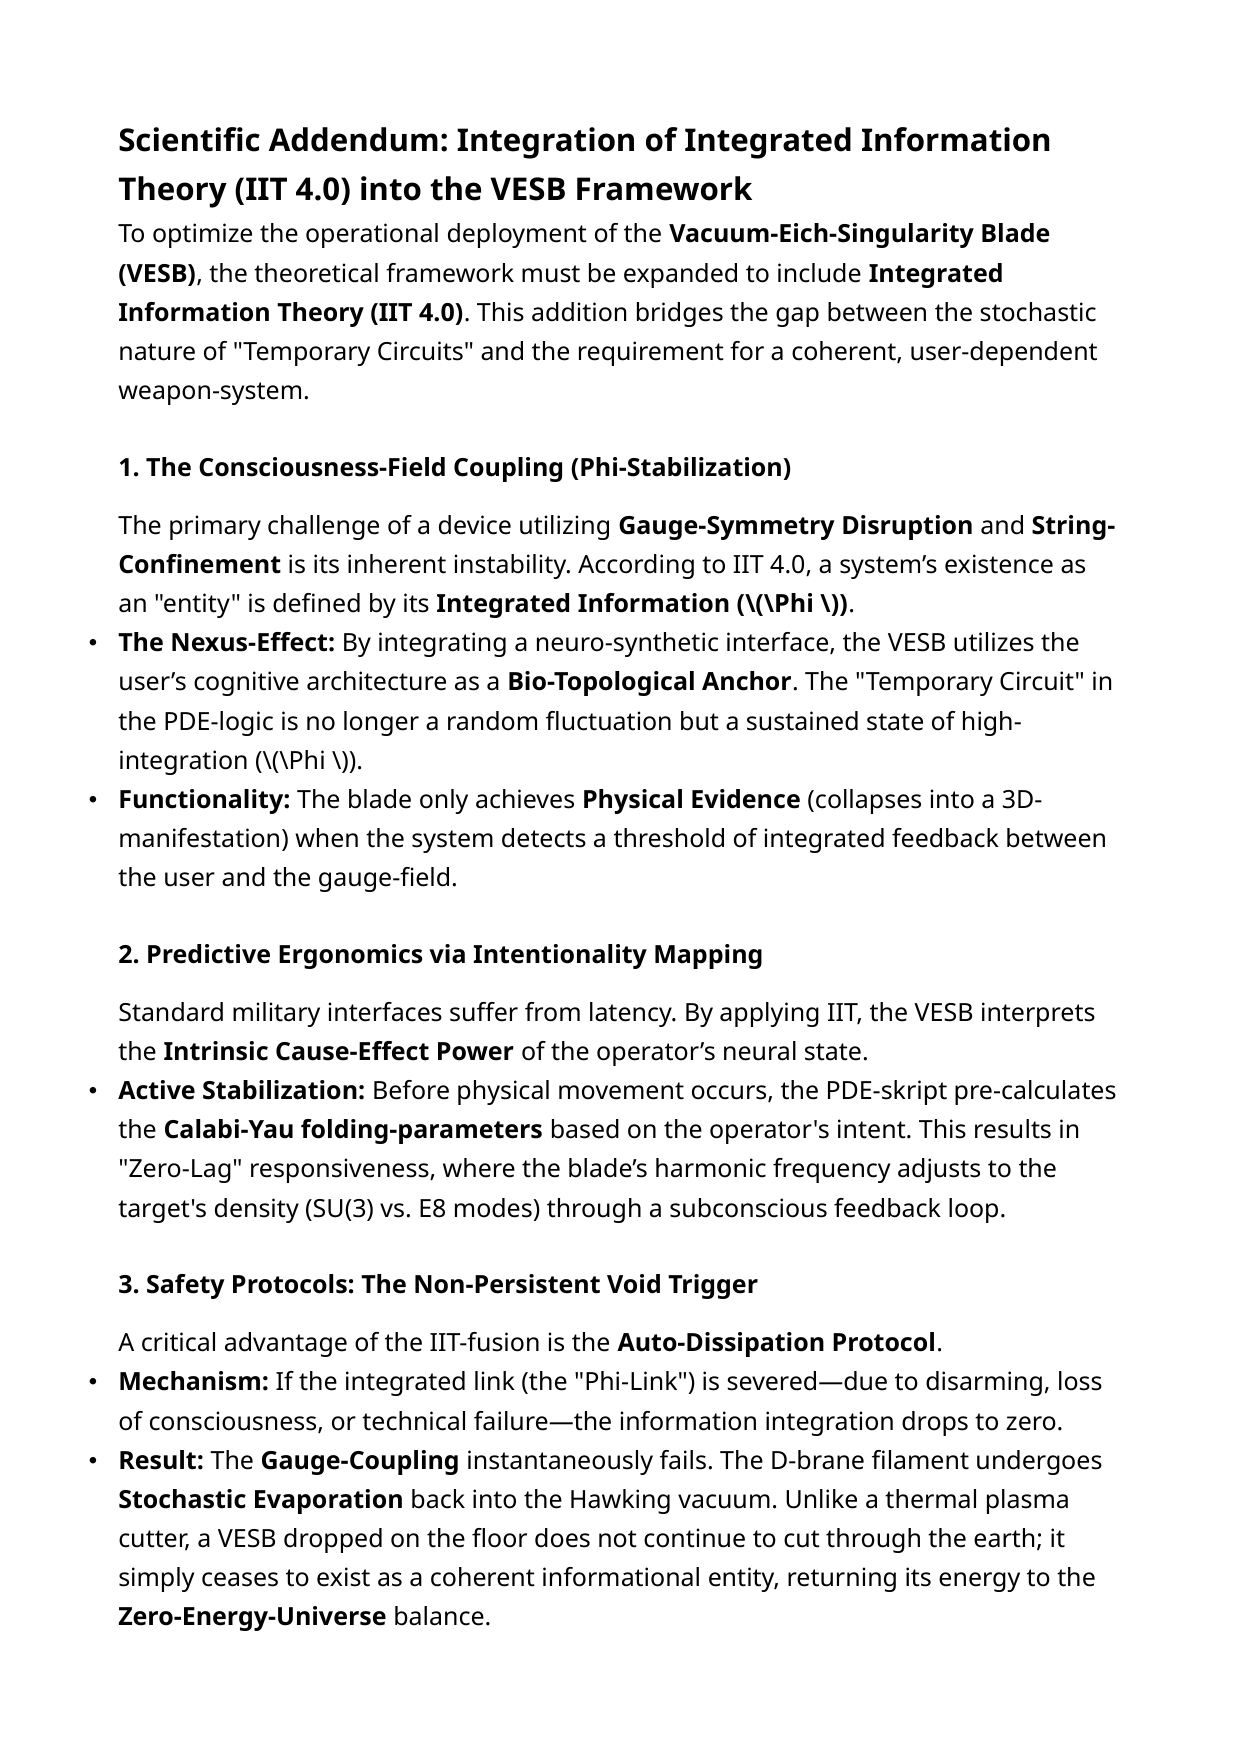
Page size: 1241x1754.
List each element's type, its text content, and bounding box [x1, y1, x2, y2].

list Result: The Gauge-Coupling instantaneously fails. The D-brane filament undergoes Stochastic Evaporation back into the Hawking vacuum. Unlike a thermal plasma cutter, a VESB dropped on the floor does not continue to cut through the earth; it simply ceases to exist as a coherent informational entity, returning its energy to the Zero-Energy-Universe balance. [118, 1442, 1122, 1633]
list Active Stabilization: Before physical movement occurs, the PDE-skript pre-calculates the Calabi-Yau folding-parameters based on the operator's intent. This results in "Zero-Lag" responsiveness, where the blade’s harmonic frequency adjusts to the target's density (SU(3) vs. E8 modes) through a subconscious feedback loop. [118, 1073, 1122, 1224]
text The primary challenge of a device utilizing Gauge-Symmetry Disruption and String-Confinement is its inherent instability. According to IIT 4.0, a system’s existence as an "entity" is defined by its Integrated Information (\(\Phi \)). [118, 507, 1122, 620]
text Scientific Addendum: Integration of Integrated Information Theory (IIT 4.0) into the VESB Framework [118, 118, 1122, 210]
list Mechanism: If the integrated link (the "Phi-Link") is severed—due to disarming, loss of consciousness, or technical failure—the information integration drops to zero. [118, 1364, 1122, 1437]
text Standard military interfaces suffer from latency. By applying IIT, the VESB interprets the Intrinsic Cause-Effect Power of the operator’s neural state. [118, 994, 1122, 1068]
text 3. Safety Protocols: The Non-Persistent Void Trigger [118, 1267, 1122, 1301]
list The Nexus-Effect: By integrating a neuro-synthetic interface, the VESB utilizes the user’s cognitive architecture as a Bio-Topological Anchor. The "Temporary Circuit" in the PDE-logic is no longer a random fluctuation but a sustained state of high-integration (\(\Phi \)). [118, 625, 1122, 776]
text 1. The Consciousness-Field Coupling (Phi-Stabilization) [118, 449, 1122, 483]
text A critical advantage of the IIT-fusion is the Auto-Dissipation Protocol. [118, 1325, 1122, 1359]
list Functionality: The blade only achieves Physical Evidence (collapses into a 3D-manifestation) when the system detects a threshold of integrated feedback between the user and the gauge-field. [118, 781, 1122, 894]
text To optimize the operational deployment of the Vacuum-Eich-Singularity Blade (VESB), the theoretical framework must be expanded to include Integrated Information Theory (IIT 4.0). This addition bridges the gap between the stochastic nature of "Temporary Circuits" and the requirement for a coherent, user-dependent weapon-system. [118, 216, 1122, 407]
text 2. Predictive Ergonomics via Intentionality Mapping [118, 936, 1122, 971]
